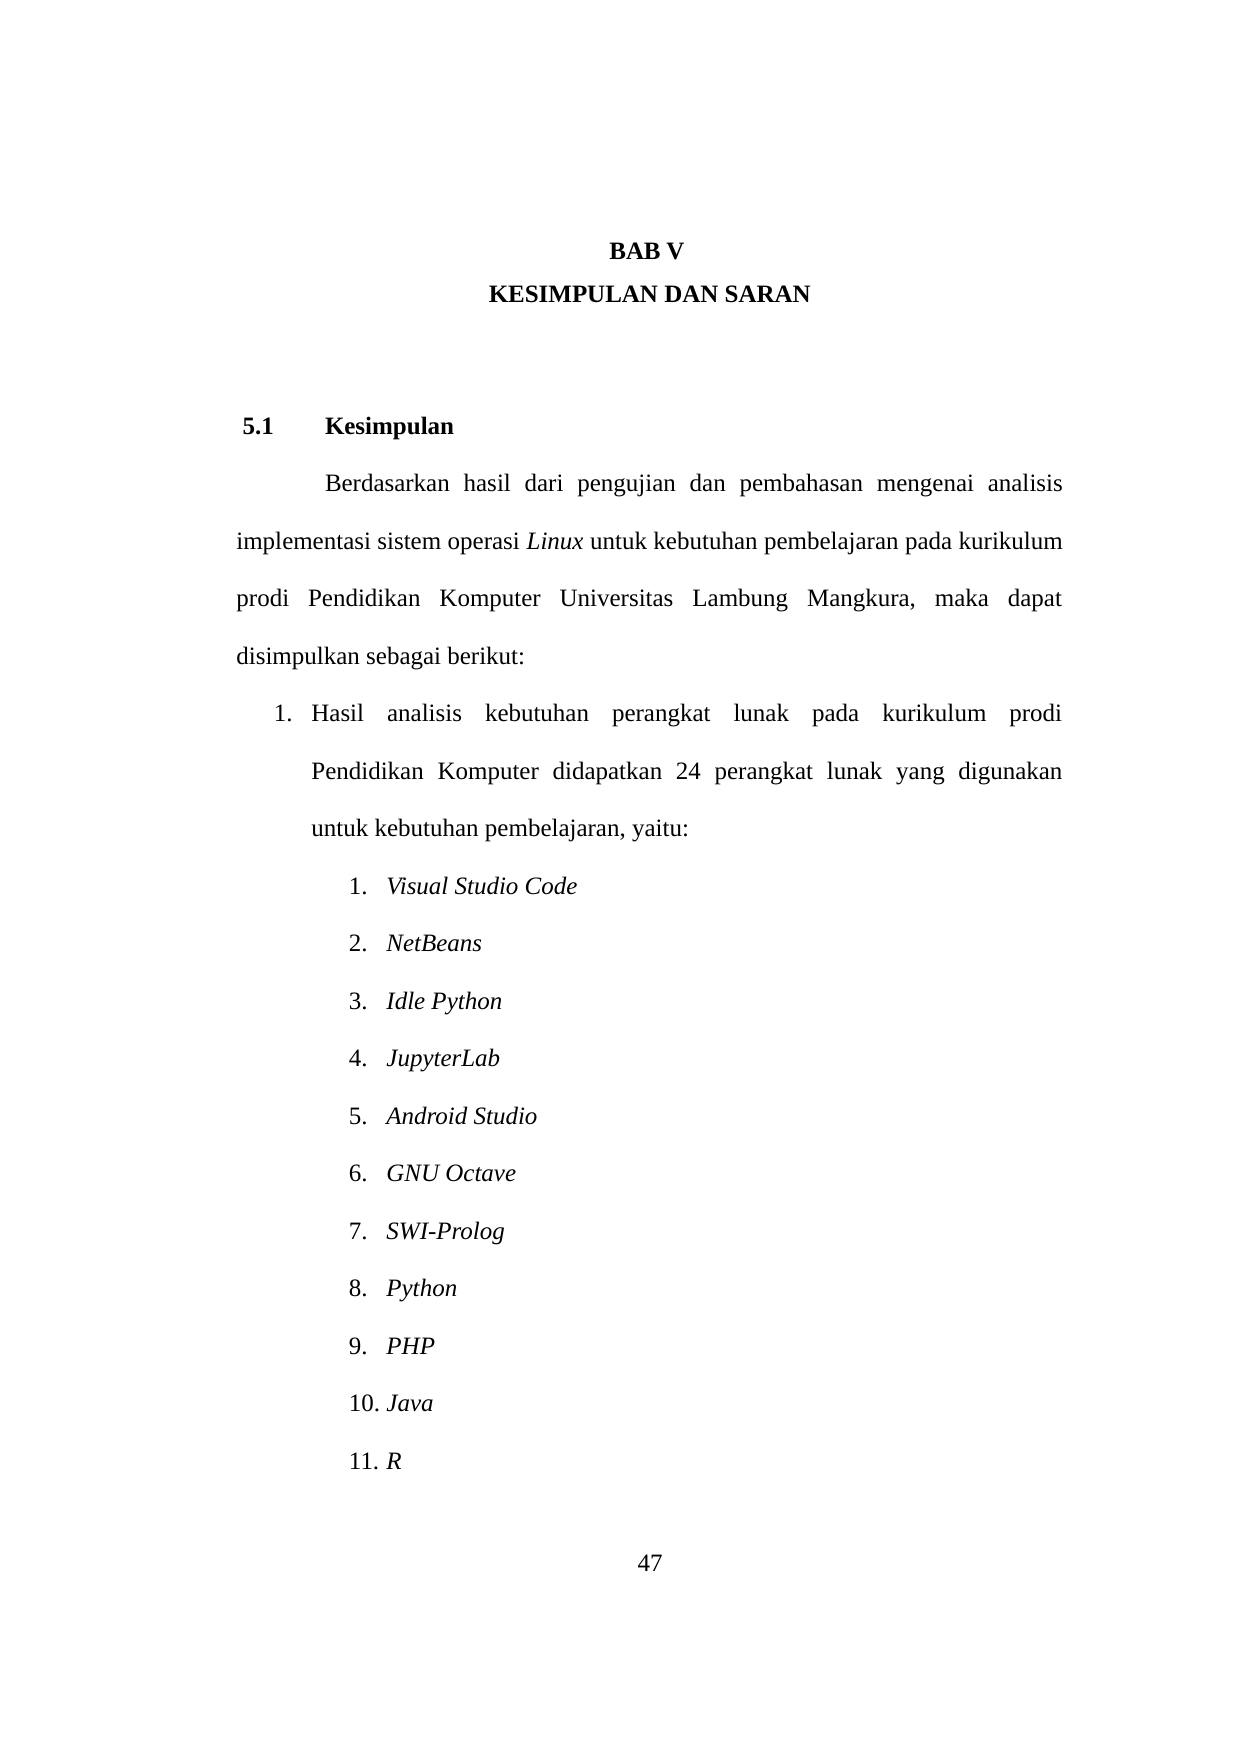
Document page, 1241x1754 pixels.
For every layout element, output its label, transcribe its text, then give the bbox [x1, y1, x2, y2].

list GNU Octave [349, 1158, 1063, 1187]
list NetBeans [349, 928, 1063, 957]
list Java [349, 1388, 1063, 1417]
text Berdasarkan hasil dari pengujian dan pembahasan mengenai analisis implementasi sistem operasi Linux untuk kebutuhan pembelajaran pada kurikulum prodi Pendidikan Komputer Universitas Lambung Mangkura, maka dapat disimpulkan sebagai berikut: [236, 468, 1063, 670]
list Hasil analisis kebutuhan perangkat lunak pada kurikulum prodi Pendidikan Komputer didapatkan 24 perangkat lunak yang digunakan untuk kebutuhan pembelajaran, yaitu: [274, 698, 1063, 842]
list PHP [349, 1331, 1063, 1360]
list SWI-Prolog [349, 1216, 1063, 1245]
list Visual Studio Code [349, 871, 1063, 900]
list Android Studio [349, 1101, 1063, 1130]
list Python [349, 1273, 1063, 1302]
list R [349, 1446, 1063, 1475]
subtitle KESIMPULAN DAN SARAN [236, 236, 1063, 308]
list JupyterLab [349, 1043, 1063, 1072]
list Idle Python [349, 986, 1063, 1015]
subtitle Kesimpulan [236, 411, 1063, 440]
